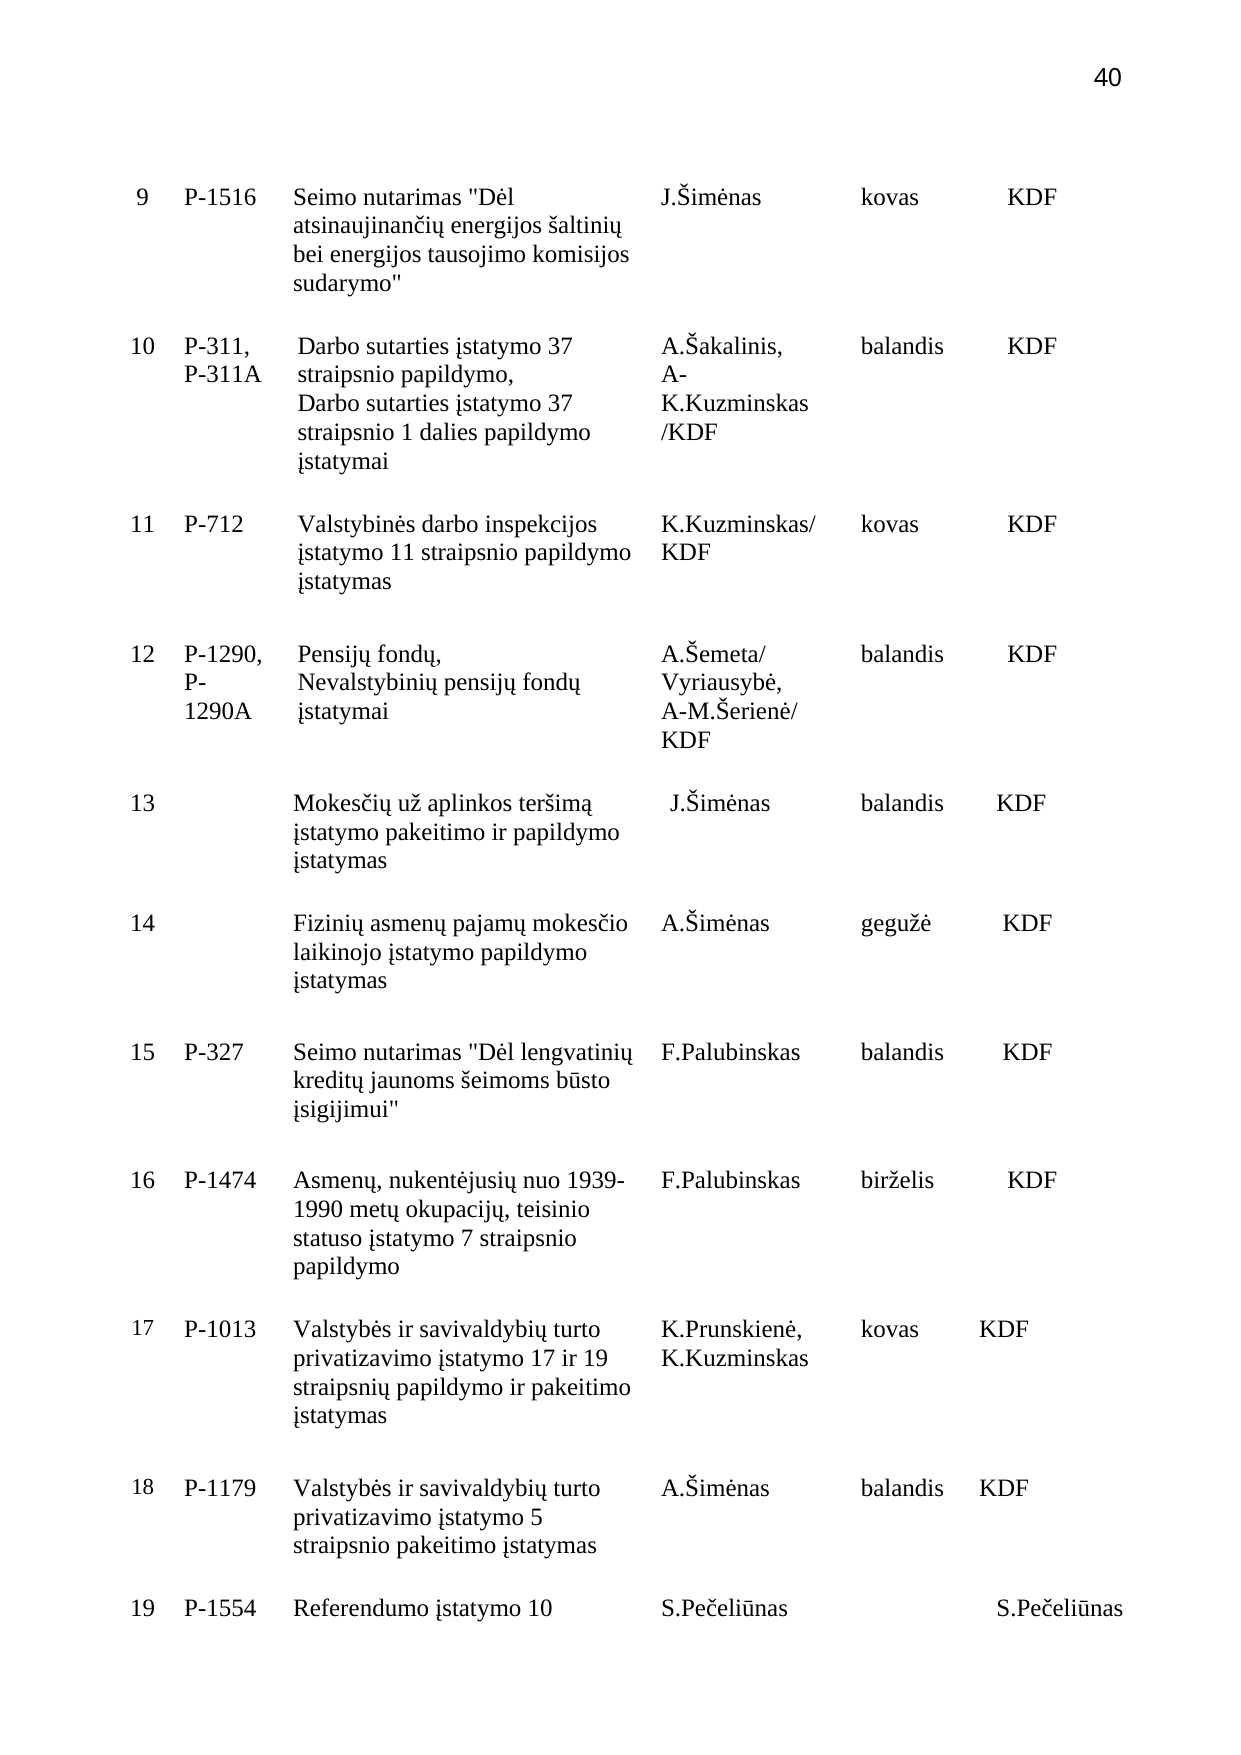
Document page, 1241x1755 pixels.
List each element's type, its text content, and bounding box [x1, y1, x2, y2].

table_cell [835, 639, 857, 754]
table_cell kovas [858, 182, 980, 297]
table_cell K.Prunskienė, K.Kuzminskas [658, 1314, 835, 1439]
table_cell [993, 874, 1177, 908]
table_cell P-1013 [181, 1314, 276, 1439]
table_cell [1177, 908, 1207, 1003]
table_cell [167, 148, 181, 182]
table_cell [1160, 1165, 1166, 1280]
table_cell [1177, 788, 1207, 874]
table_cell [1177, 1131, 1207, 1165]
table_cell [644, 182, 658, 297]
table_cell [181, 1131, 276, 1165]
table_cell [1142, 1502, 1147, 1559]
table_cell [1147, 359, 1155, 474]
table_cell [1166, 667, 1177, 754]
table_cell [1142, 537, 1147, 605]
table_cell [118, 1131, 167, 1165]
table_cell [276, 509, 294, 605]
table_cell [1177, 1003, 1207, 1037]
table_cell [637, 874, 667, 908]
table_cell [290, 1003, 637, 1037]
table_cell [1177, 148, 1207, 182]
table_cell [654, 605, 658, 639]
table_cell [858, 1131, 980, 1165]
table_cell [118, 1439, 167, 1473]
table_cell 9 [118, 182, 167, 297]
table_cell [858, 297, 980, 331]
table_cell KDF [993, 788, 1177, 874]
table_cell [644, 1473, 658, 1559]
table_cell kovas [858, 1314, 955, 1439]
table_cell 18 [118, 1473, 167, 1559]
table_cell Fizinių asmenų pajamų mokesčio laikinojo įstatymo papildymo įstatymas [290, 908, 643, 1003]
table_cell P-327 [181, 1037, 276, 1131]
table_cell [181, 1280, 276, 1314]
table_cell [276, 1131, 290, 1165]
table_cell [167, 788, 181, 874]
table_cell [163, 475, 167, 509]
table_cell balandis [858, 331, 980, 474]
table_cell [955, 1473, 976, 1559]
table_cell [1142, 667, 1147, 754]
table_cell balandis [858, 788, 980, 874]
table_cell [980, 1003, 993, 1037]
table_cell [826, 874, 857, 908]
table_cell [272, 1559, 276, 1593]
table_cell [826, 182, 857, 297]
table_cell [1160, 537, 1166, 605]
table_cell [980, 509, 1004, 605]
table_cell [1166, 908, 1177, 1003]
table_cell [644, 297, 658, 331]
table_cell 11 [118, 509, 167, 605]
table_cell [276, 1593, 290, 1636]
table_cell [999, 1131, 1166, 1165]
table_cell [999, 1280, 1166, 1314]
table_cell [980, 148, 999, 182]
table_cell [276, 908, 290, 1003]
table_cell 12 [118, 639, 167, 754]
table_cell [290, 1280, 643, 1314]
table_cell [826, 908, 857, 1003]
table_cell [644, 1037, 658, 1131]
table_cell [276, 331, 294, 474]
table_cell [290, 148, 643, 182]
table_cell [167, 1165, 181, 1280]
table_cell [835, 331, 857, 474]
table_cell [993, 1003, 1177, 1037]
table_cell [290, 874, 637, 908]
table_cell J.Šimėnas [658, 182, 826, 297]
table_cell [1160, 359, 1166, 474]
table_cell [658, 297, 826, 331]
table_cell [667, 1003, 826, 1037]
table_cell balandis [858, 639, 980, 754]
table_cell [980, 908, 999, 1003]
table_cell [955, 1314, 976, 1439]
table_cell [118, 1003, 167, 1037]
table_cell KDF [999, 1037, 1166, 1131]
table_cell [999, 297, 1166, 331]
table_cell [181, 788, 276, 874]
table_cell Seimo nutarimas "Dėl lengvatinių kreditų jaunoms šeimoms būsto įsigijimui" [290, 1037, 643, 1131]
table_cell [1155, 359, 1159, 474]
table_cell [654, 475, 658, 509]
table_cell [667, 874, 826, 908]
table_cell [826, 1593, 857, 1636]
table_cell [1166, 1131, 1177, 1165]
table_cell 17 [118, 1314, 167, 1439]
table_cell P-1474 [181, 1165, 276, 1280]
table_cell [1177, 1037, 1207, 1131]
table_cell [980, 1037, 999, 1131]
table_cell [980, 639, 1004, 754]
table_cell [1155, 667, 1159, 754]
table_cell [835, 1314, 857, 1439]
table_cell [826, 1165, 857, 1280]
table_cell [644, 639, 658, 754]
table_cell [644, 1593, 658, 1636]
table_cell [644, 509, 658, 605]
table_cell [858, 874, 980, 908]
table_cell [644, 1165, 658, 1280]
table_cell 13 [118, 788, 167, 874]
table_cell [654, 1559, 658, 1593]
table_cell [276, 297, 290, 331]
table_cell [637, 788, 667, 874]
table_cell balandis [858, 1473, 955, 1559]
table_cell [181, 1439, 185, 1473]
table_cell [980, 1165, 1004, 1280]
table_cell K.Kuzminskas/ KDF [658, 509, 835, 605]
table_cell S.Pečeliūnas [993, 1593, 1207, 1636]
table_cell [167, 1439, 171, 1473]
table_cell [644, 908, 658, 1003]
table_cell [658, 1280, 826, 1314]
table_cell [644, 1131, 658, 1165]
table_cell [1166, 1502, 1177, 1559]
table_cell Mokesčių už aplinkos teršimą įstatymo pakeitimo ir papildymo įstatymas [290, 788, 637, 874]
table_cell [835, 509, 857, 605]
table_cell [644, 331, 658, 474]
table_cell [1177, 1502, 1207, 1559]
table_cell Pensijų fondų, Nevalstybinių pensijų fondų įstatymai [294, 639, 643, 754]
table_cell [118, 148, 167, 182]
table_cell Asmenų, nukentėjusių nuo 1939-1990 metų okupacijų, teisinio statuso įstatymo 7 straipsnio papildymo [290, 1165, 643, 1280]
table_cell [290, 1131, 643, 1165]
table_cell [658, 1131, 826, 1165]
table_cell [181, 1003, 276, 1037]
table_cell F.Palubinskas [658, 1037, 826, 1131]
table_cell birželis [858, 1165, 980, 1280]
table_cell [1166, 1165, 1177, 1280]
table_cell [1147, 1502, 1155, 1559]
table_cell P-1290, P-1290A [181, 639, 276, 754]
table_cell [1166, 537, 1177, 605]
table_cell [276, 1003, 290, 1037]
table_cell [644, 1314, 658, 1439]
table_cell [167, 1037, 181, 1131]
table_cell [980, 331, 1004, 474]
table_cell A.Šimėnas [658, 908, 826, 1003]
table_cell [1177, 297, 1207, 331]
table_cell [272, 475, 276, 509]
table_cell P-1554 [181, 1593, 276, 1636]
table_cell [1166, 1343, 1177, 1439]
table_cell P-712 [181, 509, 276, 605]
table_cell [826, 1037, 857, 1131]
table_cell [276, 1280, 290, 1314]
table_cell [118, 1559, 167, 1593]
table_cell kovas [858, 509, 980, 605]
table_cell [980, 1280, 999, 1314]
table_cell [167, 331, 181, 474]
table_cell [644, 1280, 658, 1314]
table_cell Referendumo įstatymo 10 [290, 1593, 643, 1636]
table_cell 16 [118, 1165, 167, 1280]
table_cell [1166, 148, 1177, 182]
table_cell [980, 297, 999, 331]
table_cell [167, 1131, 181, 1165]
table_cell [858, 148, 980, 182]
table_cell [276, 788, 290, 874]
table_cell [118, 874, 167, 908]
table_cell [835, 1473, 857, 1559]
table_cell [826, 1280, 857, 1314]
table_cell balandis [858, 1037, 980, 1131]
table_cell [637, 1003, 667, 1037]
table_cell [118, 1280, 167, 1314]
table_cell [826, 788, 857, 874]
table_cell KDF [1004, 331, 1142, 474]
table_cell [858, 1003, 980, 1037]
table_cell [1155, 1502, 1159, 1559]
table_cell [276, 148, 290, 182]
table_cell A.Šimėnas [658, 1473, 835, 1559]
table_cell [167, 908, 181, 1003]
table_cell [276, 1473, 290, 1559]
table_cell [1147, 667, 1155, 754]
table_cell [980, 1131, 999, 1165]
table_cell [167, 1473, 181, 1559]
table_cell A.Šakalinis, A-K.Kuzminskas /KDF [658, 331, 835, 474]
table_cell [858, 1280, 980, 1314]
table_cell [1155, 1165, 1159, 1280]
table_cell [181, 874, 276, 908]
table_cell [1177, 1165, 1207, 1280]
table_cell [181, 297, 276, 331]
table_cell [1166, 1280, 1177, 1314]
table_cell [181, 908, 276, 1003]
table_cell [826, 297, 857, 331]
table_cell 19 [118, 1593, 167, 1636]
table_cell [826, 1003, 857, 1037]
table_cell [1155, 1343, 1159, 1439]
table_cell P-1516 [181, 182, 276, 297]
table_cell [1155, 537, 1159, 605]
table_cell [980, 874, 993, 908]
table_cell [1142, 1343, 1147, 1439]
table_cell gegužė [858, 908, 980, 1003]
table_cell Valstybinės darbo inspekcijos įstatymo 11 straipsnio papildymo įstatymas [294, 509, 643, 605]
table_cell [276, 639, 294, 754]
table_cell P-1179 [181, 1473, 276, 1559]
table_cell KDF [1004, 1165, 1155, 1280]
table_cell F.Palubinskas [658, 1165, 826, 1280]
table_cell KDF [976, 1473, 1142, 1559]
table_cell [276, 1037, 290, 1131]
table_cell [167, 639, 181, 754]
table_cell Valstybės ir savivaldybių turto privatizavimo įstatymo 17 ir 19 straipsnių papildymo ir pakeitimo įstatymas [290, 1314, 643, 1439]
table_cell [826, 1131, 857, 1165]
table_cell [1177, 874, 1207, 908]
table_cell [167, 1314, 181, 1439]
table_cell [181, 148, 276, 182]
table_cell [167, 509, 181, 605]
table_cell [980, 182, 1004, 297]
table_cell [272, 1439, 276, 1473]
table_cell KDF [1004, 509, 1142, 605]
table_cell 14 [118, 908, 167, 1003]
table_cell [167, 182, 181, 297]
table_cell J.Šimėnas [667, 788, 826, 874]
table_cell [1160, 667, 1166, 754]
table_cell [980, 1593, 993, 1636]
table_cell [644, 148, 658, 182]
table_cell [999, 148, 1166, 182]
table_cell [1177, 1343, 1207, 1439]
table_cell 15 [118, 1037, 167, 1131]
table_cell [276, 874, 290, 908]
table_cell [980, 788, 993, 874]
table_cell [1147, 1343, 1155, 1439]
table_cell [1166, 297, 1177, 331]
table_cell [858, 1593, 980, 1636]
table_cell [272, 754, 276, 788]
table_cell P-311, P-311A [181, 331, 276, 474]
table_cell [1160, 1502, 1166, 1559]
table_cell [1166, 359, 1177, 474]
table_cell [167, 1003, 181, 1037]
table_cell [1147, 537, 1155, 605]
table_cell [167, 874, 181, 908]
table_cell [163, 605, 167, 639]
table_cell KDF [976, 1314, 1142, 1439]
table_cell KDF [1004, 639, 1142, 754]
table_cell [276, 182, 290, 297]
table_cell [276, 1314, 290, 1439]
table_cell [658, 148, 826, 182]
table_cell [1177, 1280, 1207, 1314]
table_cell [276, 1165, 290, 1280]
table_cell [1177, 667, 1207, 754]
table_cell [1142, 359, 1147, 474]
table_cell [1160, 1343, 1166, 1439]
table_cell [167, 1280, 181, 1314]
table_cell [167, 1593, 181, 1636]
table_cell [118, 297, 167, 331]
table_cell [1177, 359, 1207, 474]
table_cell [1177, 537, 1207, 605]
table_cell Seimo nutarimas "Dėl atsinaujinančių energijos šaltinių bei energijos tausojimo komisijos sudarymo" [290, 182, 643, 297]
table_cell S.Pečeliūnas [658, 1593, 826, 1636]
table_cell [290, 297, 643, 331]
table_cell [272, 605, 276, 639]
table_cell [1166, 1037, 1177, 1131]
table_cell KDF [1004, 182, 1207, 297]
table_cell [826, 148, 857, 182]
table_cell 10 [118, 331, 167, 474]
table_cell [167, 297, 181, 331]
table_cell [654, 754, 658, 788]
table_cell [163, 754, 167, 788]
table_cell [276, 1439, 280, 1473]
table_cell KDF [999, 908, 1166, 1003]
